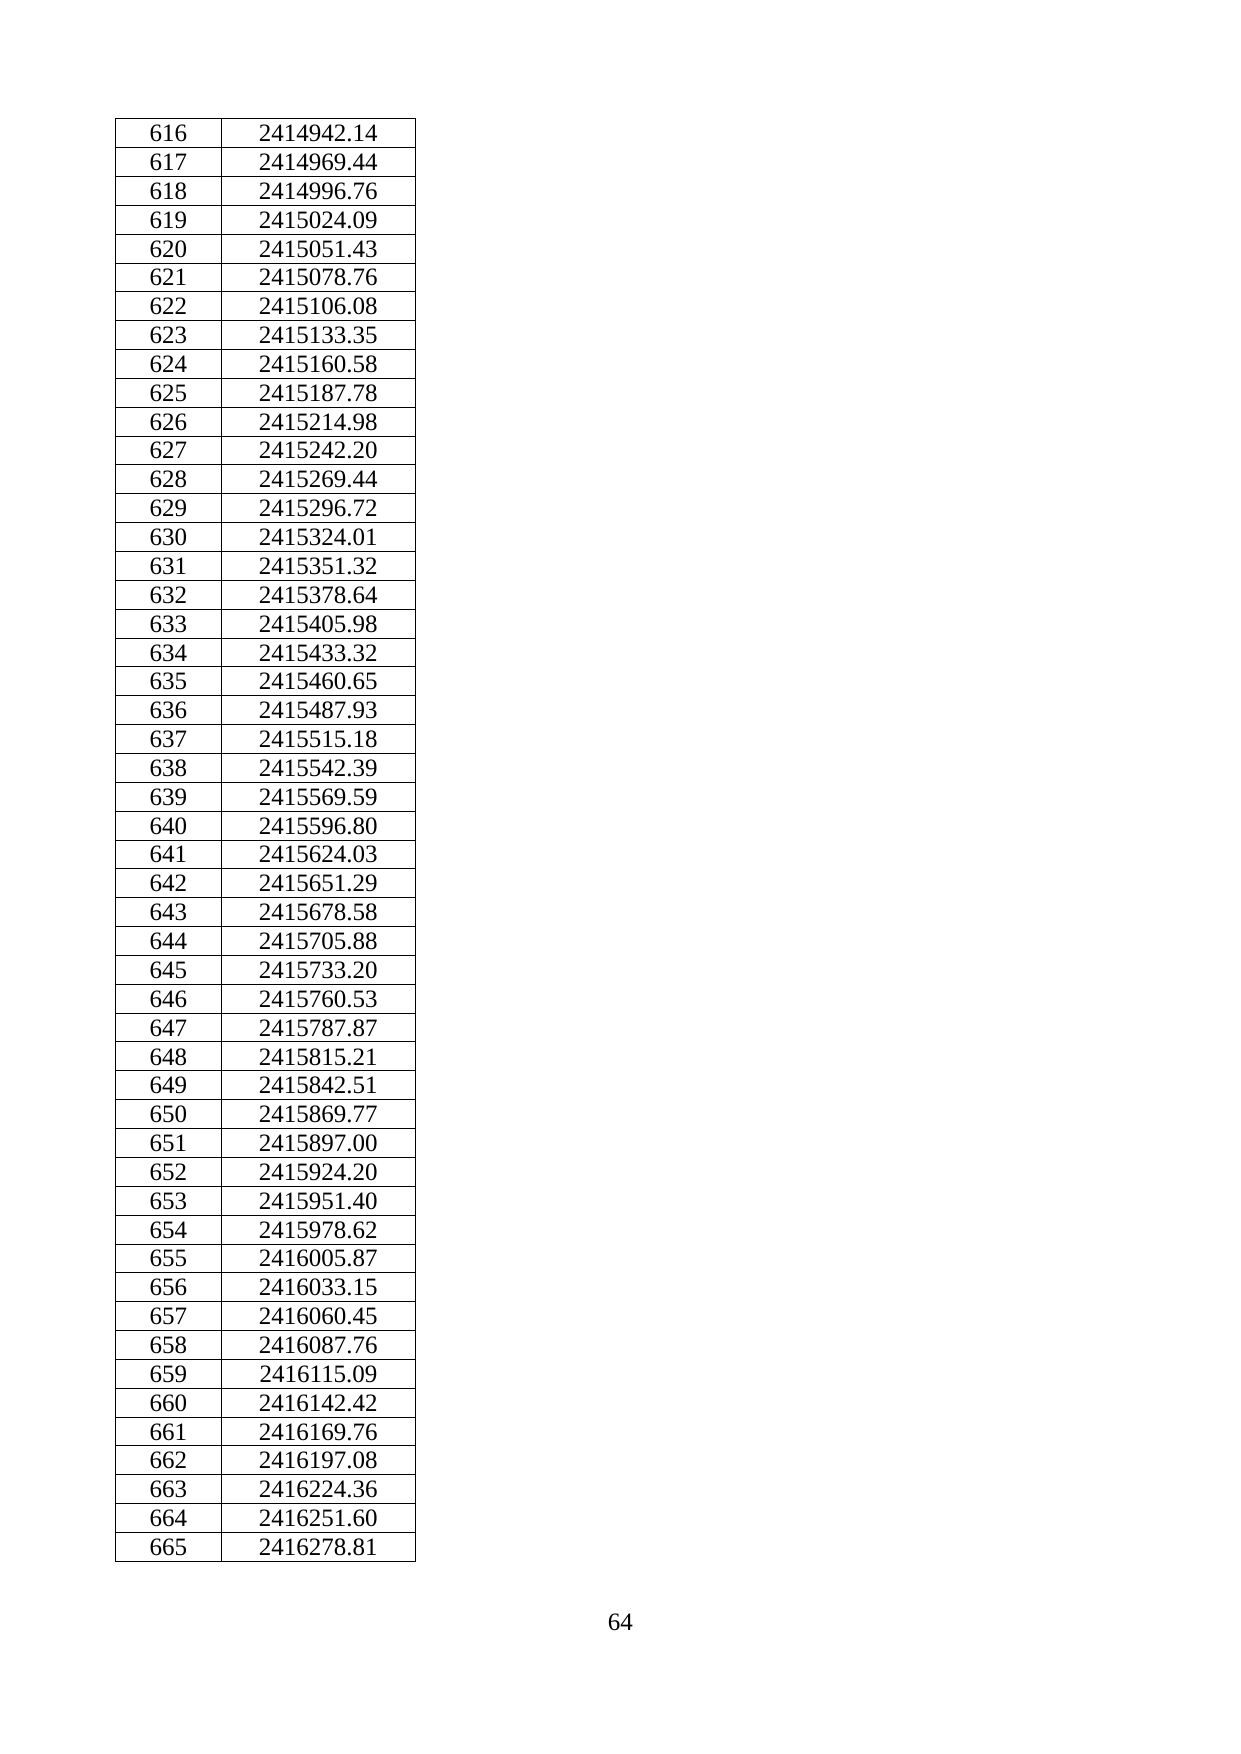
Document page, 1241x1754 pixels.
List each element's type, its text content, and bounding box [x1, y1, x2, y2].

table_cell 629 [116, 494, 221, 522]
table_cell 2415596.80 [222, 812, 415, 839]
table_cell 661 [116, 1418, 221, 1445]
table_cell 2415051.43 [222, 235, 415, 262]
table_cell 621 [116, 264, 221, 291]
table_cell 662 [116, 1446, 221, 1474]
table_cell 2415433.32 [222, 639, 415, 666]
table_cell 640 [116, 812, 221, 839]
table_cell 2414969.44 [222, 148, 415, 176]
table_cell 2415624.03 [222, 841, 415, 868]
table_cell 2416115.09 [222, 1360, 415, 1388]
table_cell 655 [116, 1245, 221, 1272]
table_cell 2416005.87 [222, 1245, 415, 1272]
table_cell 637 [116, 725, 221, 753]
table_cell 650 [116, 1100, 221, 1128]
table_cell 663 [116, 1475, 221, 1503]
table_cell 647 [116, 1014, 221, 1041]
table_cell 648 [116, 1042, 221, 1070]
table_cell 2415815.21 [222, 1042, 415, 1070]
table_cell 2415869.77 [222, 1100, 415, 1128]
table_cell 2415760.53 [222, 985, 415, 1013]
table_cell 2415078.76 [222, 264, 415, 291]
table_cell 626 [116, 408, 221, 436]
table_cell 2415951.40 [222, 1187, 415, 1214]
table_cell 658 [116, 1331, 221, 1359]
table_cell 665 [116, 1533, 221, 1561]
table_cell 624 [116, 350, 221, 378]
table_cell 2415296.72 [222, 494, 415, 522]
table_cell 2416224.36 [222, 1475, 415, 1503]
table_cell 2415324.01 [222, 523, 415, 551]
table_cell 2416087.76 [222, 1331, 415, 1359]
table_cell 646 [116, 985, 221, 1013]
table_cell 2415106.08 [222, 292, 415, 320]
table_cell 623 [116, 321, 221, 349]
table_cell 2415569.59 [222, 783, 415, 811]
table_cell 2415160.58 [222, 350, 415, 378]
table_cell 635 [116, 667, 221, 695]
table_cell 2416142.42 [222, 1389, 415, 1417]
table_cell 654 [116, 1216, 221, 1243]
table_cell 631 [116, 552, 221, 580]
table_cell 659 [116, 1360, 221, 1388]
table_cell 2415542.39 [222, 754, 415, 782]
table_cell 2414942.14 [222, 119, 415, 147]
table_cell 652 [116, 1158, 221, 1186]
table_cell 639 [116, 783, 221, 811]
table_cell 2416251.60 [222, 1504, 415, 1532]
table_cell 2415515.18 [222, 725, 415, 753]
table_cell 628 [116, 465, 221, 493]
table_cell 664 [116, 1504, 221, 1532]
table_cell 656 [116, 1273, 221, 1301]
table_cell 2416278.81 [222, 1533, 415, 1561]
table_cell 2416033.15 [222, 1273, 415, 1301]
table_cell 2415842.51 [222, 1071, 415, 1099]
table_cell 2415269.44 [222, 465, 415, 493]
table_cell 632 [116, 581, 221, 609]
table_cell 616 [116, 119, 221, 147]
table_cell 636 [116, 696, 221, 724]
table_cell 625 [116, 379, 221, 407]
table_cell 2415405.98 [222, 610, 415, 637]
table_cell 2415733.20 [222, 956, 415, 984]
table_cell 617 [116, 148, 221, 176]
table_cell 2414996.76 [222, 177, 415, 205]
table_cell 657 [116, 1302, 221, 1330]
table_cell 2415187.78 [222, 379, 415, 407]
table_cell 634 [116, 639, 221, 666]
table_cell 2415678.58 [222, 898, 415, 926]
table_cell 2415897.00 [222, 1129, 415, 1157]
table_cell 660 [116, 1389, 221, 1417]
table_cell 653 [116, 1187, 221, 1214]
table_cell 643 [116, 898, 221, 926]
table_cell 622 [116, 292, 221, 320]
table_cell 651 [116, 1129, 221, 1157]
table_cell 649 [116, 1071, 221, 1099]
table_cell 2415351.32 [222, 552, 415, 580]
table_cell 645 [116, 956, 221, 984]
table_cell 2415705.88 [222, 927, 415, 955]
table_cell 618 [116, 177, 221, 205]
table_cell 642 [116, 869, 221, 897]
table_cell 2415024.09 [222, 206, 415, 233]
table_cell 638 [116, 754, 221, 782]
table_cell 2415460.65 [222, 667, 415, 695]
table_cell 2415378.64 [222, 581, 415, 609]
table_cell 619 [116, 206, 221, 233]
table_cell 2415487.93 [222, 696, 415, 724]
table_cell 2415787.87 [222, 1014, 415, 1041]
table_cell 627 [116, 437, 221, 464]
table_cell 2415924.20 [222, 1158, 415, 1186]
table_cell 2415242.20 [222, 437, 415, 464]
table_cell 2416169.76 [222, 1418, 415, 1445]
table_cell 2415214.98 [222, 408, 415, 436]
table_cell 2415978.62 [222, 1216, 415, 1243]
table_cell 620 [116, 235, 221, 262]
table_cell 644 [116, 927, 221, 955]
table_cell 2415651.29 [222, 869, 415, 897]
table_cell 2415133.35 [222, 321, 415, 349]
table_cell 630 [116, 523, 221, 551]
table_cell 633 [116, 610, 221, 637]
table_cell 2416197.08 [222, 1446, 415, 1474]
table_cell 2416060.45 [222, 1302, 415, 1330]
table_cell 641 [116, 841, 221, 868]
